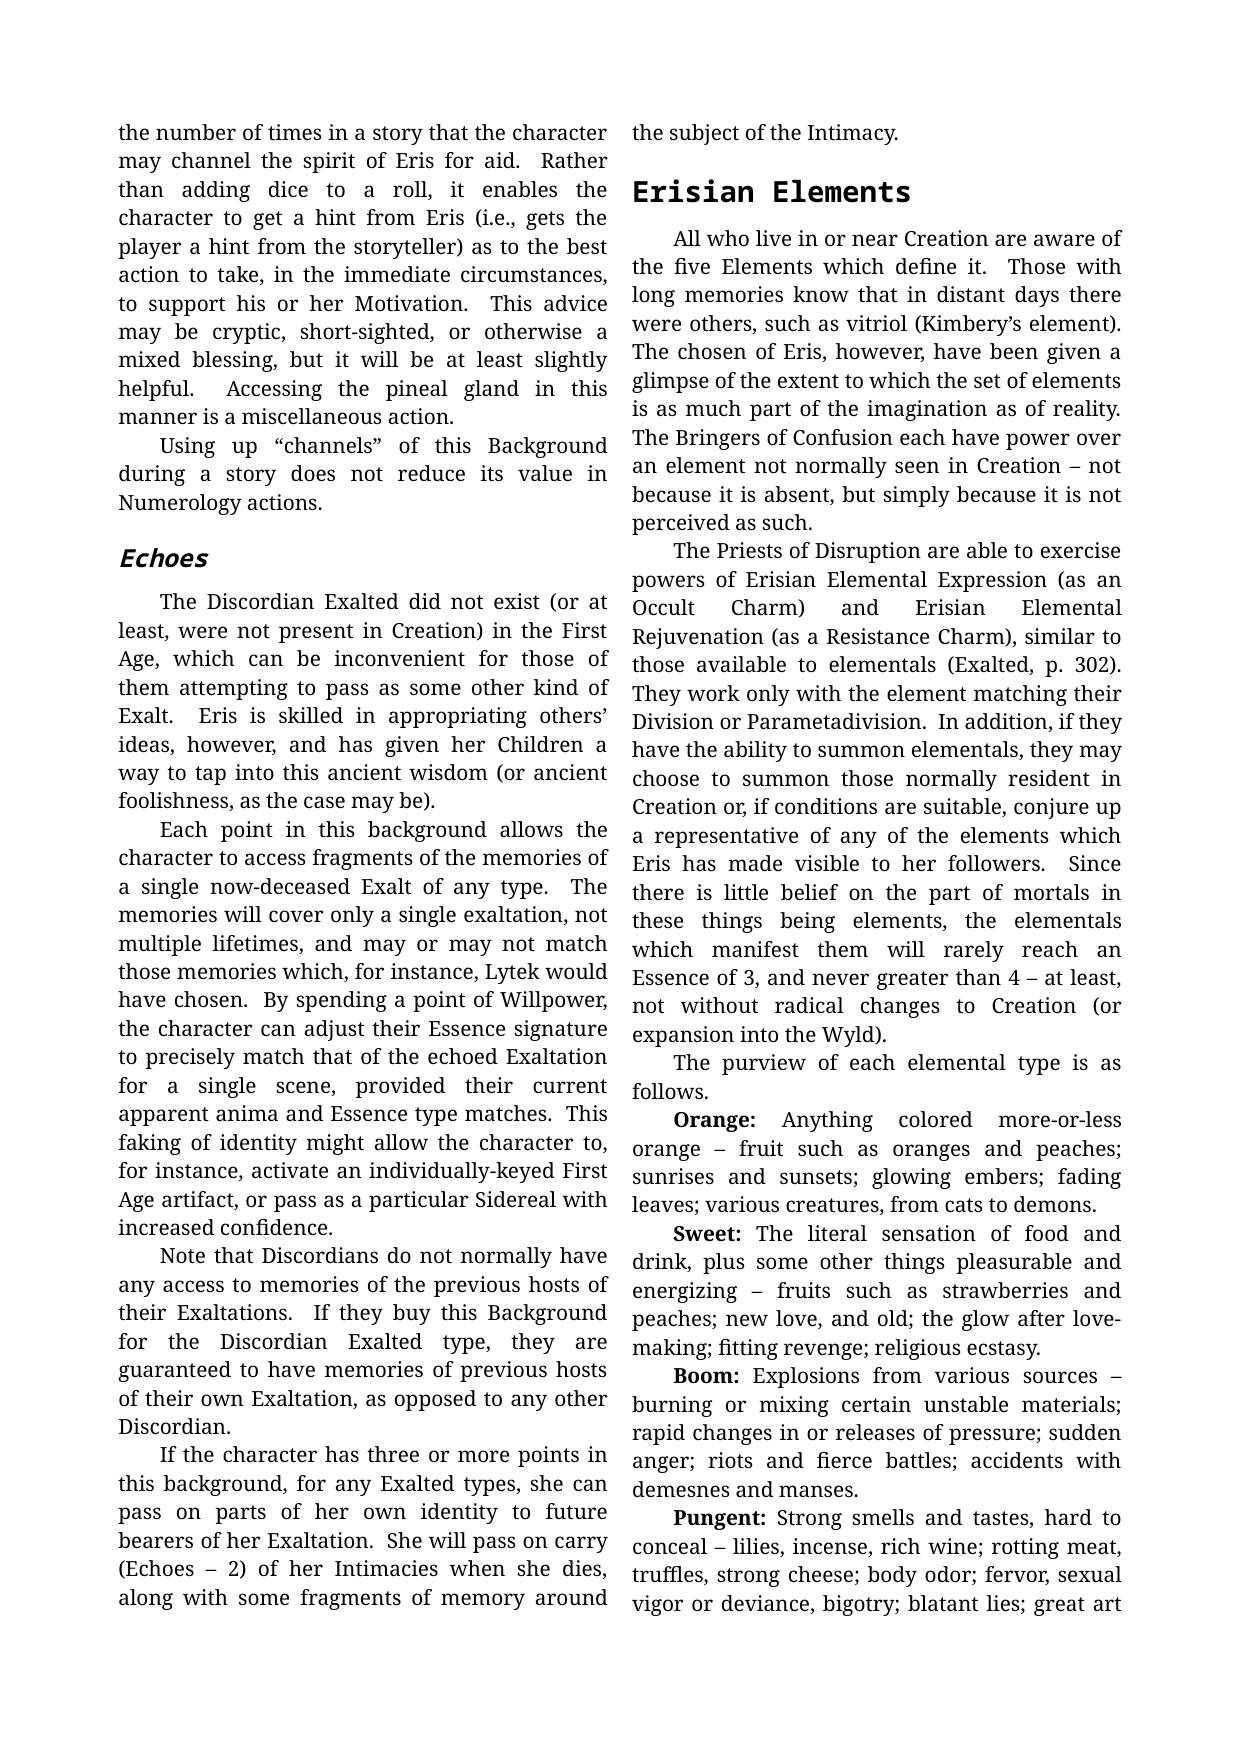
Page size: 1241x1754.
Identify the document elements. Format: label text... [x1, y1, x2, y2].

subtitle Erisian Elements [632, 172, 1122, 211]
text Orange: Anything colored more-or-less orange – fruit such as oranges and peaches; sunrises and sunsets; glowing embers; fading leaves; various creatures, from cats to demons. [632, 1105, 1122, 1219]
subtitle Echoes [118, 541, 608, 575]
text All who live in or near Creation are aware of the five Elements which define it. Those with long memories know that in distant days there were others, such as vitriol (Kimbery’s element). The chosen of Eris, however, have been given a glimpse of the extent to which the set of elements is as much part of the imagination as of reality. The Bringers of Confusion each have power over an element not normally seen in Creation – not because it is absent, but simply because it is not perceived as such. [632, 224, 1122, 537]
text Pungent: Strong smells and tastes, hard to conceal – lilies, incense, rich wine; rotting meat, truffles, strong cheese; body odor; fervor, sexual vigor or deviance, bigotry; blatant lies; great art [632, 1503, 1122, 1617]
text the subject of the Intimacy. [632, 118, 1122, 147]
text The purview of each elemental type is as follows. [632, 1048, 1122, 1105]
text The Discordian Exalted did not exist (or at least, were not present in Creation) in the First Age, which can be inconvenient for those of them attempting to pass as some other kind of Exalt. Eris is skilled in appropriating others’ ideas, however, and has given her Children a way to tap into this ancient wisdom (or ancient foolishness, as the case may be). [118, 587, 608, 815]
text The Priests of Disruption are able to exercise powers of Erisian Elemental Expression (as an Occult Charm) and Erisian Elemental Rejuvenation (as a Resistance Charm), similar to those available to elementals (Exalted, p. 302). They work only with the element matching their Division or Parametadivision. In addition, if they have the ability to summon elementals, they may choose to summon those normally resident in Creation or, if conditions are suitable, conjure up a representative of any of the elements which Eris has made visible to her followers. Since there is little belief on the part of mortals in these things being elements, the elementals which manifest them will rarely reach an Essence of 3, and never greater than 4 – at least, not without radical changes to Creation (or expansion into the Wyld). [632, 537, 1122, 1048]
text the number of times in a story that the character may channel the spirit of Eris for aid. Rather than adding dice to a roll, it enables the character to get a hint from Eris (i.e., gets the player a hint from the storyteller) as to the best action to take, in the immediate circumstances, to support his or her Motivation. This advice may be cryptic, short-sighted, or otherwise a mixed blessing, but it will be at least slightly helpful. Accessing the pineal gland in this manner is a miscellaneous action. [118, 118, 608, 431]
text Note that Discordians do not normally have any access to memories of the previous hosts of their Exaltations. If they buy this Background for the Discordian Exalted type, they are guaranteed to have memories of previous hosts of their own Exaltation, as opposed to any other Discordian. [118, 1242, 608, 1441]
text Using up “channels” of this Background during a story does not reduce its value in Numerology actions. [118, 431, 608, 516]
text Boom: Explosions from various sources – burning or mixing certain unstable materials; rapid changes in or releases of pressure; sudden anger; riots and fierce battles; accidents with demesnes and manses. [632, 1361, 1122, 1503]
text If the character has three or more points in this background, for any Exalted types, she can pass on parts of her own identity to future bearers of her Exaltation. She will pass on carry (Echoes – 2) of her Intimacies when she dies, along with some fragments of memory around [118, 1441, 608, 1611]
text Sweet: The literal sensation of food and drink, plus some other things pleasurable and energizing – fruits such as strawberries and peaches; new love, and old; the glow after love-making; fitting revenge; religious ecstasy. [632, 1219, 1122, 1361]
text Each point in this background allows the character to access fragments of the memories of a single now-deceased Exalt of any type. The memories will cover only a single exaltation, not multiple lifetimes, and may or may not match those memories which, for instance, Lytek would have chosen. By spending a point of Willpower, the character can adjust their Essence signature to precisely match that of the echoed Exaltation for a single scene, provided their current apparent anima and Essence type matches. This faking of identity might allow the character to, for instance, activate an individually-keyed First Age artifact, or pass as a particular Sidereal with increased confidence. [118, 815, 608, 1242]
